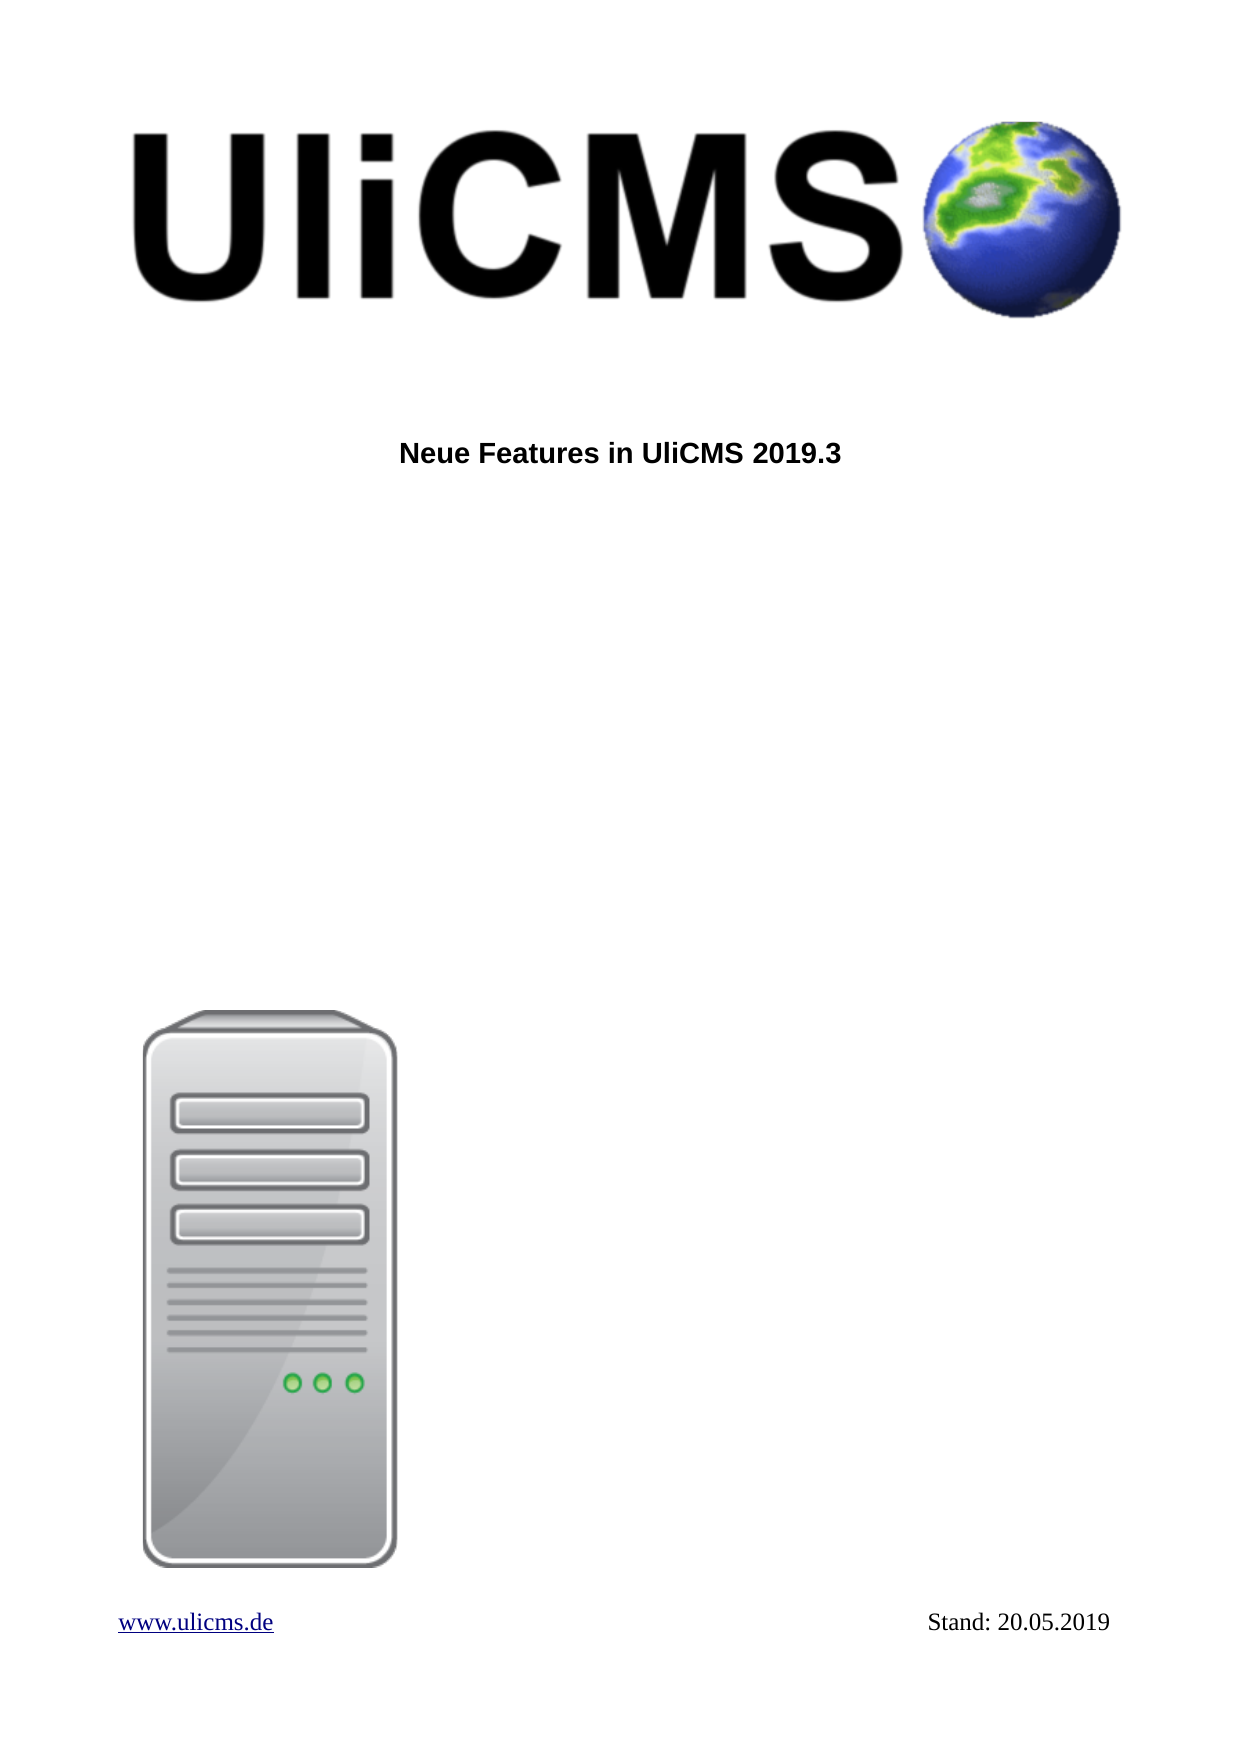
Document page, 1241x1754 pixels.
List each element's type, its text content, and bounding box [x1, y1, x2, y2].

picture [142, 1010, 398, 1568]
picture [118, 118, 1123, 326]
subtitle Neue Features in UliCMS 2019.3 [118, 436, 1122, 470]
